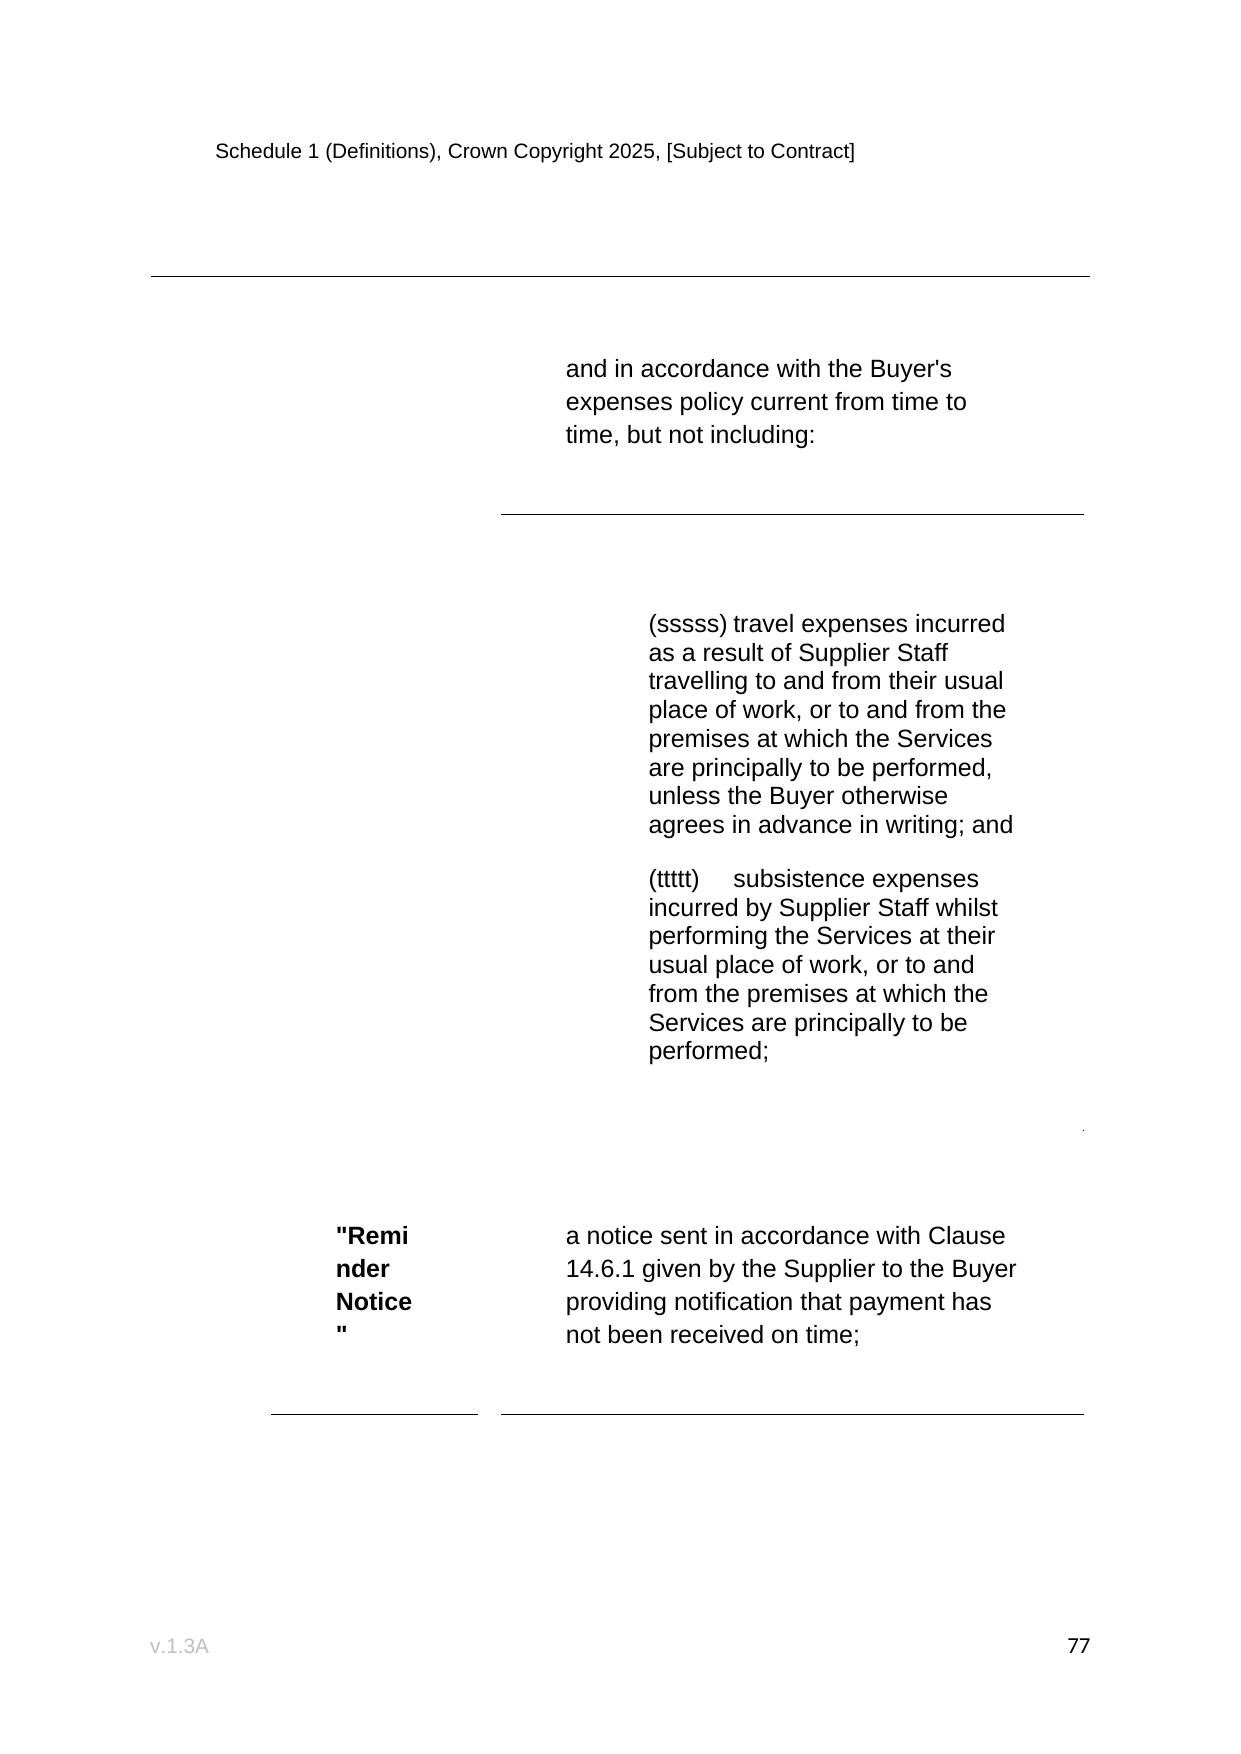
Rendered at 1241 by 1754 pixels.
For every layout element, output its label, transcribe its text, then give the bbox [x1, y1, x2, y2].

table_cell [254, 276, 489, 1143]
table_cell a notice sent in accordance with Clause 14.6.1 given by the Supplier to the Buyer providing notification that payment has not been received on time; [489, 1143, 1095, 1431]
table_cell "Reminder Notice" [254, 1143, 489, 1431]
table_cell and in accordance with the Buyer's expenses policy current from time to time, but not including: travel expenses incurred as a result of Supplier Staff travelling to and from their usual place of work, or to and from the premises at which the Services are principally to be performed, unless the Buyer otherwise agrees in advance in writing; and subsistence expenses incurred by Supplier Staff whilst performing the Services at their usual place of work, or to and from the premises at which the Services are principally to be performed; [489, 276, 1095, 1143]
